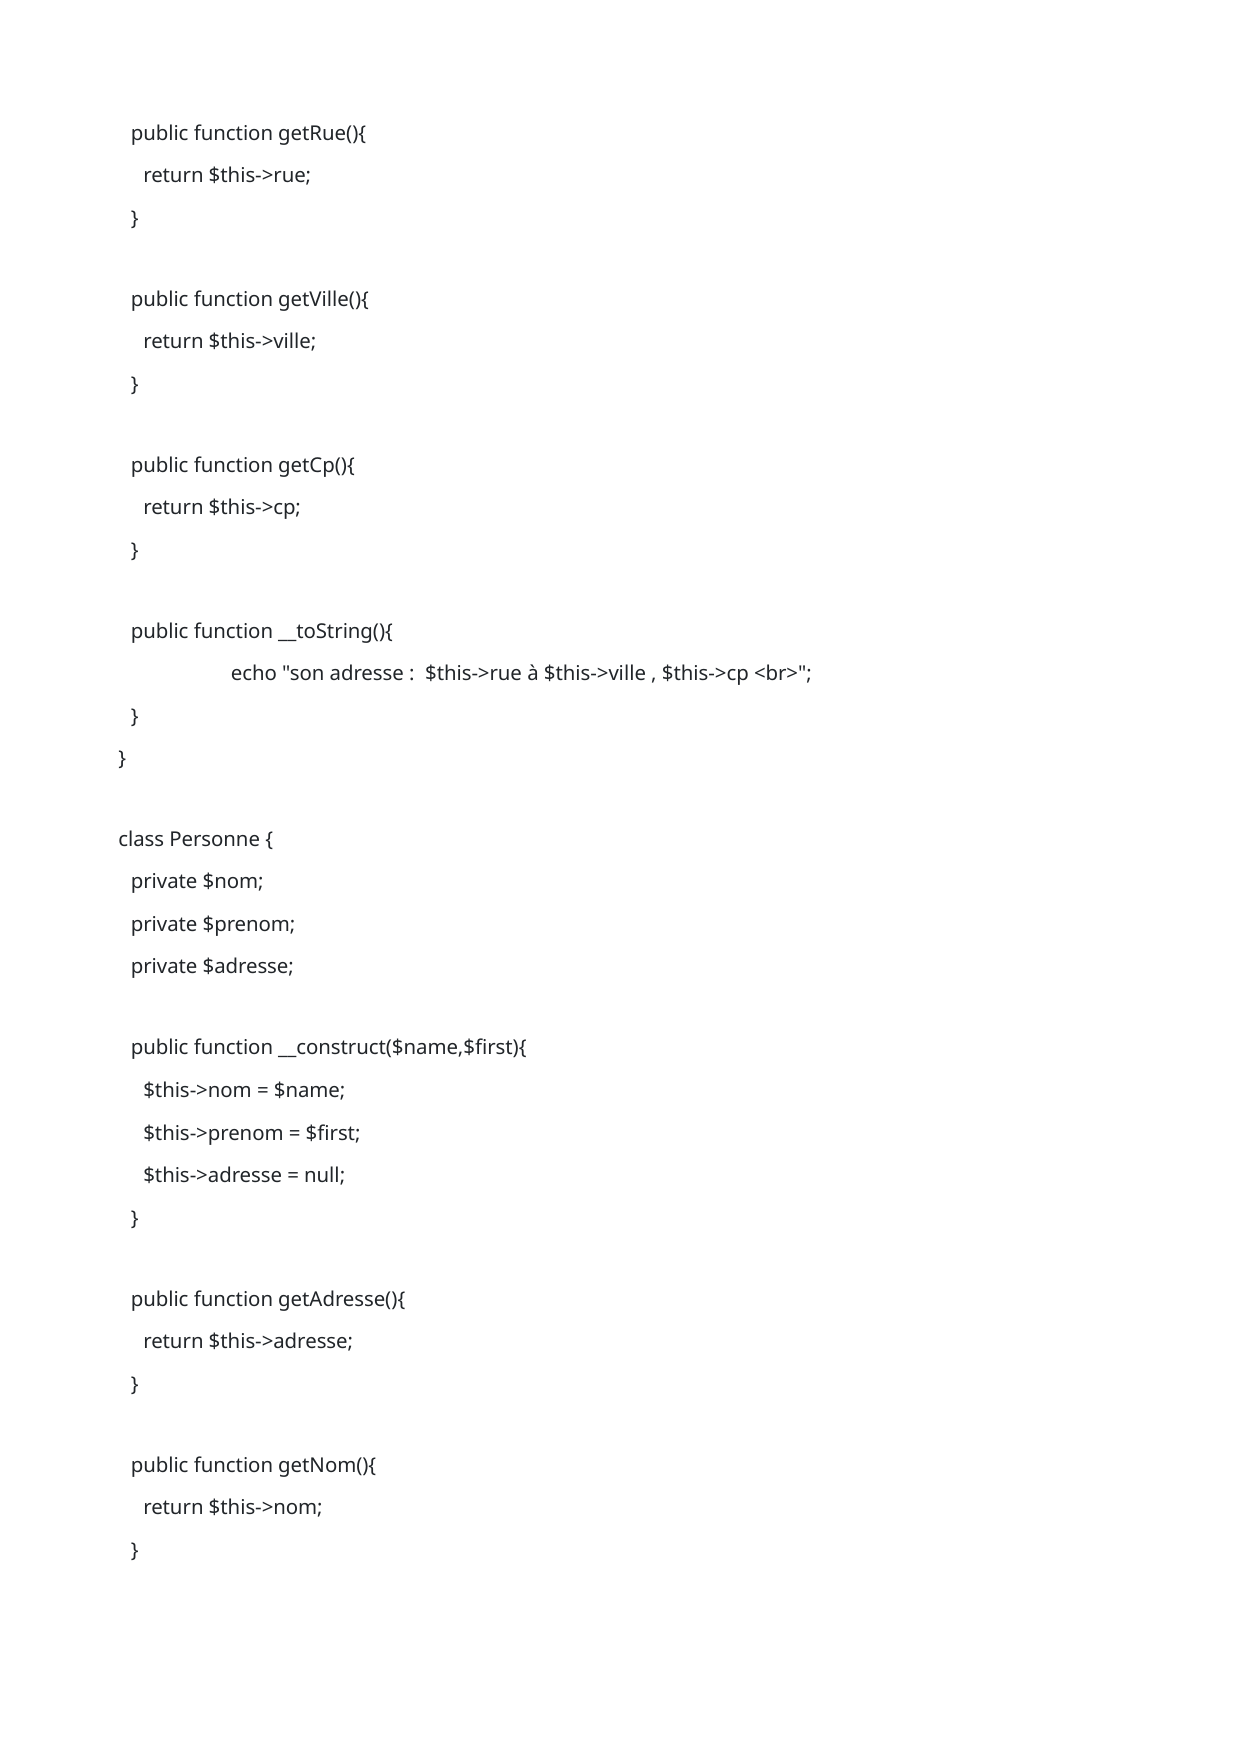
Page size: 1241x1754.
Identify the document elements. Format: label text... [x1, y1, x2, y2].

text } [118, 535, 1122, 563]
text private $nom; [118, 867, 1122, 895]
text return $this->rue; [118, 161, 1122, 189]
text } [118, 744, 1122, 772]
text public function getRue(){ [118, 118, 1122, 146]
text return $this->ville; [118, 327, 1122, 355]
text } [118, 1535, 1122, 1563]
text class Personne { [118, 824, 1122, 852]
text return $this->nom; [118, 1493, 1122, 1521]
text public function __construct($name,$first){ [118, 1033, 1122, 1061]
text $this->adresse = null; [118, 1161, 1122, 1189]
text public function __toString(){ [118, 616, 1122, 644]
text public function getCp(){ [118, 450, 1122, 478]
text public function getAdresse(){ [118, 1284, 1122, 1312]
text return $this->adresse; [118, 1327, 1122, 1355]
text return $this->cp; [118, 493, 1122, 521]
text private $adresse; [118, 952, 1122, 980]
text private $prenom; [118, 909, 1122, 937]
text } [118, 369, 1122, 397]
text public function getVille(){ [118, 284, 1122, 312]
text } [118, 1369, 1122, 1397]
text echo "son adresse : $this->rue à $this->ville , $this->cp <br>"; [118, 659, 1122, 687]
text } [118, 203, 1122, 231]
text } [118, 701, 1122, 729]
text $this->prenom = $first; [118, 1118, 1122, 1146]
text $this->nom = $name; [118, 1076, 1122, 1103]
text public function getNom(){ [118, 1450, 1122, 1478]
text } [118, 1203, 1122, 1231]
